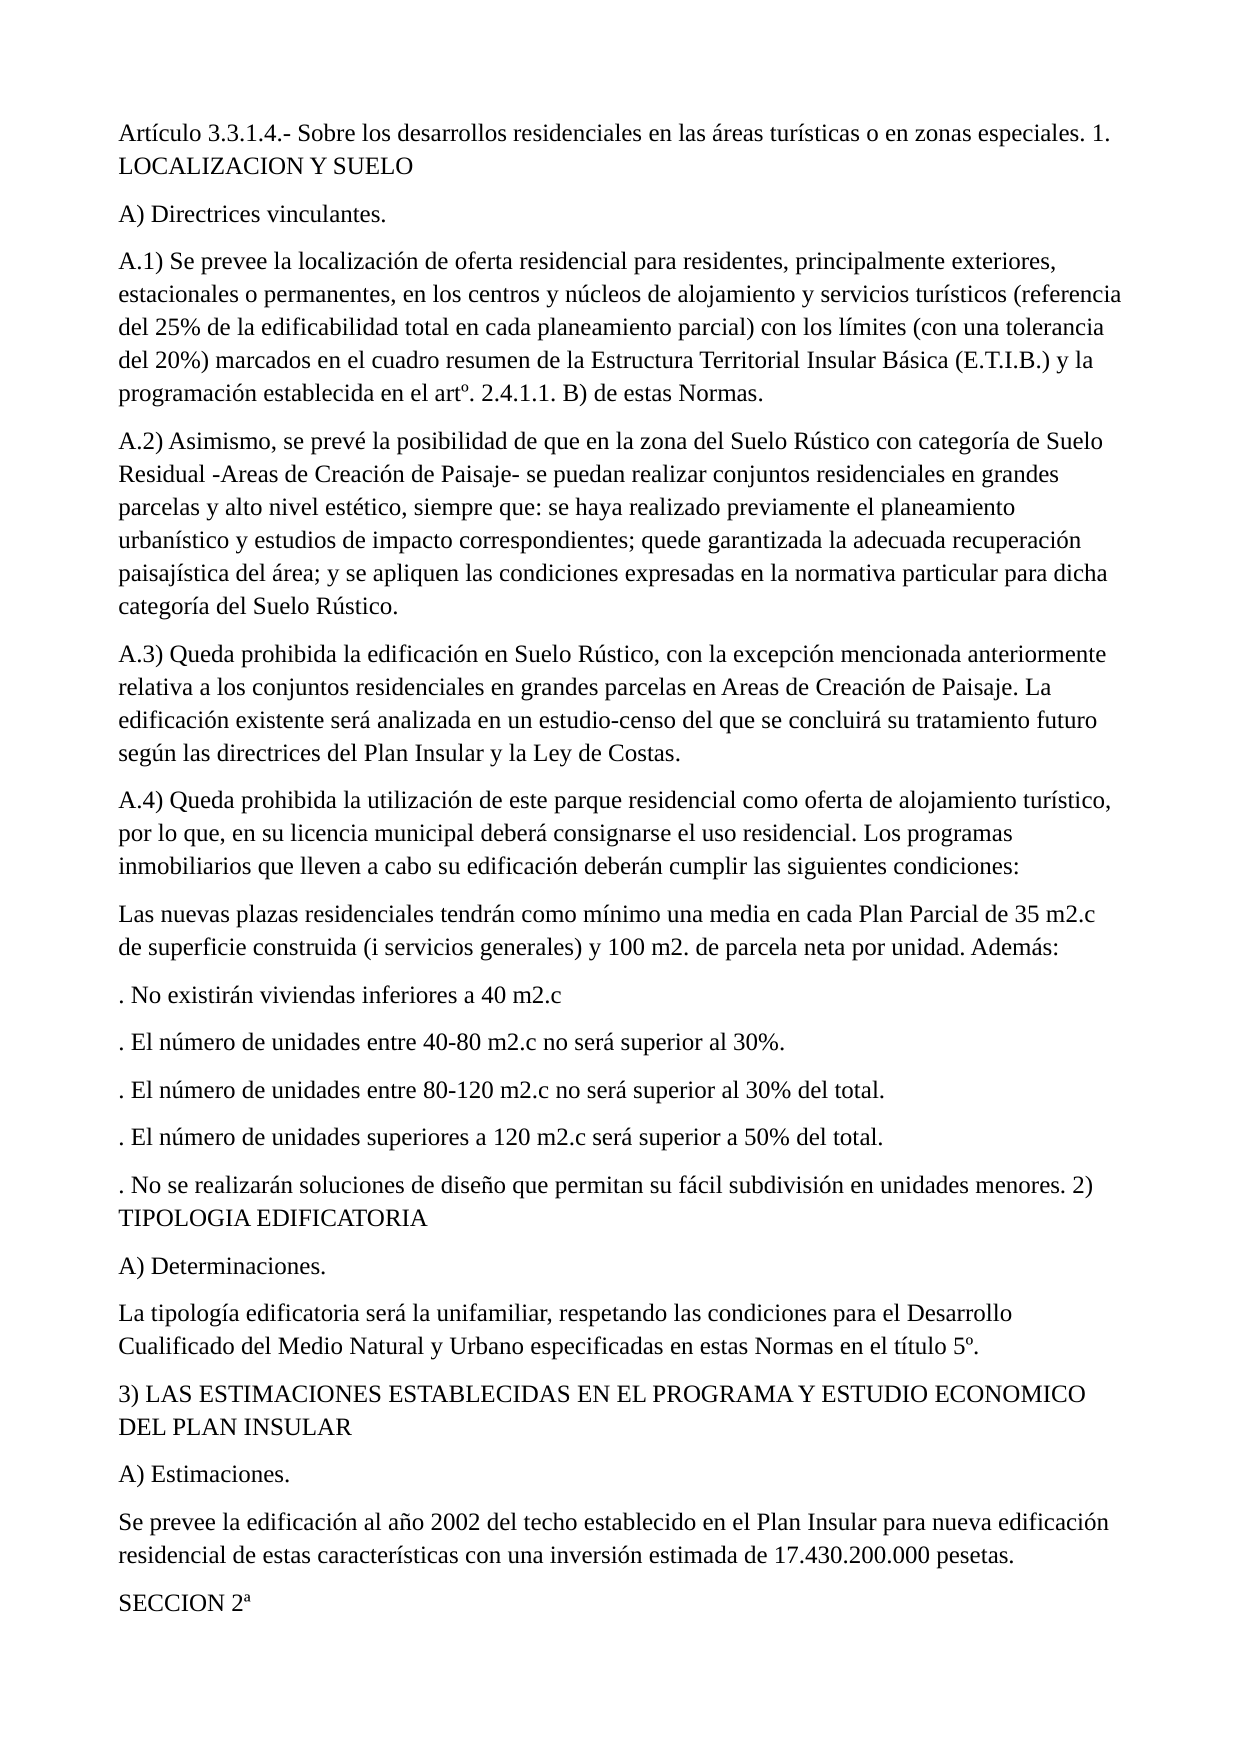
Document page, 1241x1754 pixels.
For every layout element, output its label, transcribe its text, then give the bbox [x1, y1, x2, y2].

text 3) LAS ESTIMACIONES ESTABLECIDAS EN EL PROGRAMA Y ESTUDIO ECONOMICO DEL PLAN INSULAR [118, 1379, 1122, 1441]
text . No se realizarán soluciones de diseño que permitan su fácil subdivisión en unidades menores. 2) TIPOLOGIA EDIFICATORIA [118, 1170, 1122, 1232]
text A.1) Se prevee la localización de oferta residencial para residentes, principalmente exteriores, estacionales o permanentes, en los centros y núcleos de alojamiento y servicios turísticos (referencia del 25% de la edificabilidad total en cada planeamiento parcial) con los límites (con una tolerancia del 20%) marcados en el cuadro resumen de la Estructura Territorial Insular Básica (E.T.I.B.) y la programación establecida en el artº. 2.4.1.1. B) de estas Normas. [118, 246, 1122, 407]
text Se prevee la edificación al año 2002 del techo establecido en el Plan Insular para nueva edificación residencial de estas características con una inversión estimada de 17.430.200.000 pesetas. [118, 1507, 1122, 1569]
text A) Directrices vinculantes. [118, 199, 1122, 227]
text . El número de unidades entre 40-80 m2.c no será superior al 30%. [118, 1027, 1122, 1056]
text Artículo 3.3.1.4.- Sobre los desarrollos residenciales en las áreas turísticas o en zonas especiales. 1. LOCALIZACION Y SUELO [118, 118, 1122, 180]
text A) Determinaciones. [118, 1251, 1122, 1279]
text A.3) Queda prohibida la edificación en Suelo Rústico, con la excepción mencionada anteriormente relativa a los conjuntos residenciales en grandes parcelas en Areas de Creación de Paisaje. La edificación existente será analizada en un estudio-censo del que se concluirá su tratamiento futuro según las directrices del Plan Insular y la Ley de Costas. [118, 639, 1122, 767]
text A.4) Queda prohibida la utilización de este parque residencial como oferta de alojamiento turístico, por lo que, en su licencia municipal deberá consignarse el uso residencial. Los programas inmobiliarios que lleven a cabo su edificación deberán cumplir las siguientes condiciones: [118, 785, 1122, 880]
text A.2) Asimismo, se prevé la posibilidad de que en la zona del Suelo Rústico con categoría de Suelo Residual -Areas de Creación de Paisaje- se puedan realizar conjuntos residenciales en grandes parcelas y alto nivel estético, siempre que: se haya realizado previamente el planeamiento urbanístico y estudios de impacto correspondientes; quede garantizada la adecuada recuperación paisajística del área; y se apliquen las condiciones expresadas en la normativa particular para dicha categoría del Suelo Rústico. [118, 426, 1122, 620]
text . El número de unidades entre 80-120 m2.c no será superior al 30% del total. [118, 1075, 1122, 1104]
text La tipología edificatoria será la unifamiliar, respetando las condiciones para el Desarrollo Cualificado del Medio Natural y Urbano especificadas en estas Normas en el título 5º. [118, 1298, 1122, 1360]
text SECCION 2ª [118, 1588, 1122, 1617]
text A) Estimaciones. [118, 1459, 1122, 1488]
text . No existirán viviendas inferiores a 40 m2.c [118, 980, 1122, 1008]
text Las nuevas plazas residenciales tendrán como mínimo una media en cada Plan Parcial de 35 m2.c de superficie construida (i servicios generales) y 100 m2. de parcela neta por unidad. Además: [118, 899, 1122, 961]
text . El número de unidades superiores a 120 m2.c será superior a 50% del total. [118, 1122, 1122, 1151]
